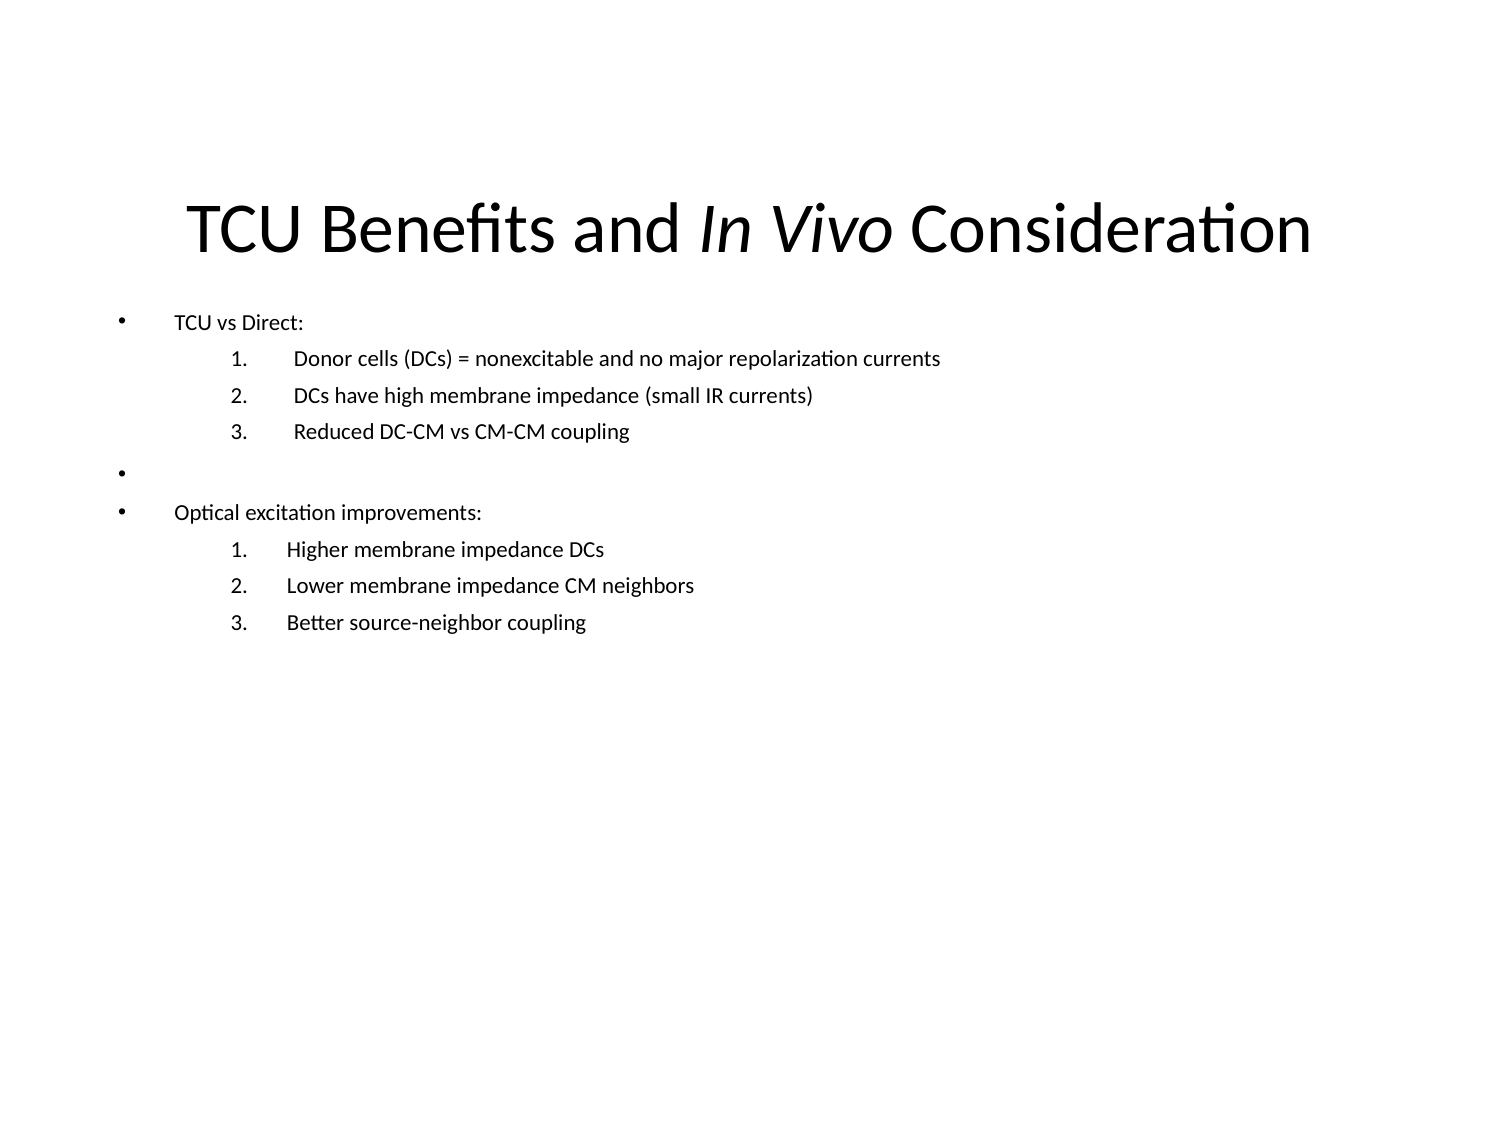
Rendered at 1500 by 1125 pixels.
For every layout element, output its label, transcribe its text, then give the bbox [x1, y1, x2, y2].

title TCU Benefits and In Vivo Consideration [103, 141, 1397, 305]
list TCU vs Direct: Donor cells (DCs) = nonexcitable and no major repolarization currents DCs have high membrane impedance (small IR currents) Reduced DC-CM vs CM-CM coupling Optical excitation improvements: Higher membrane impedance DCs Lower membrane impedance CM neighbors Better source-neighbor coupling [103, 305, 1397, 923]
